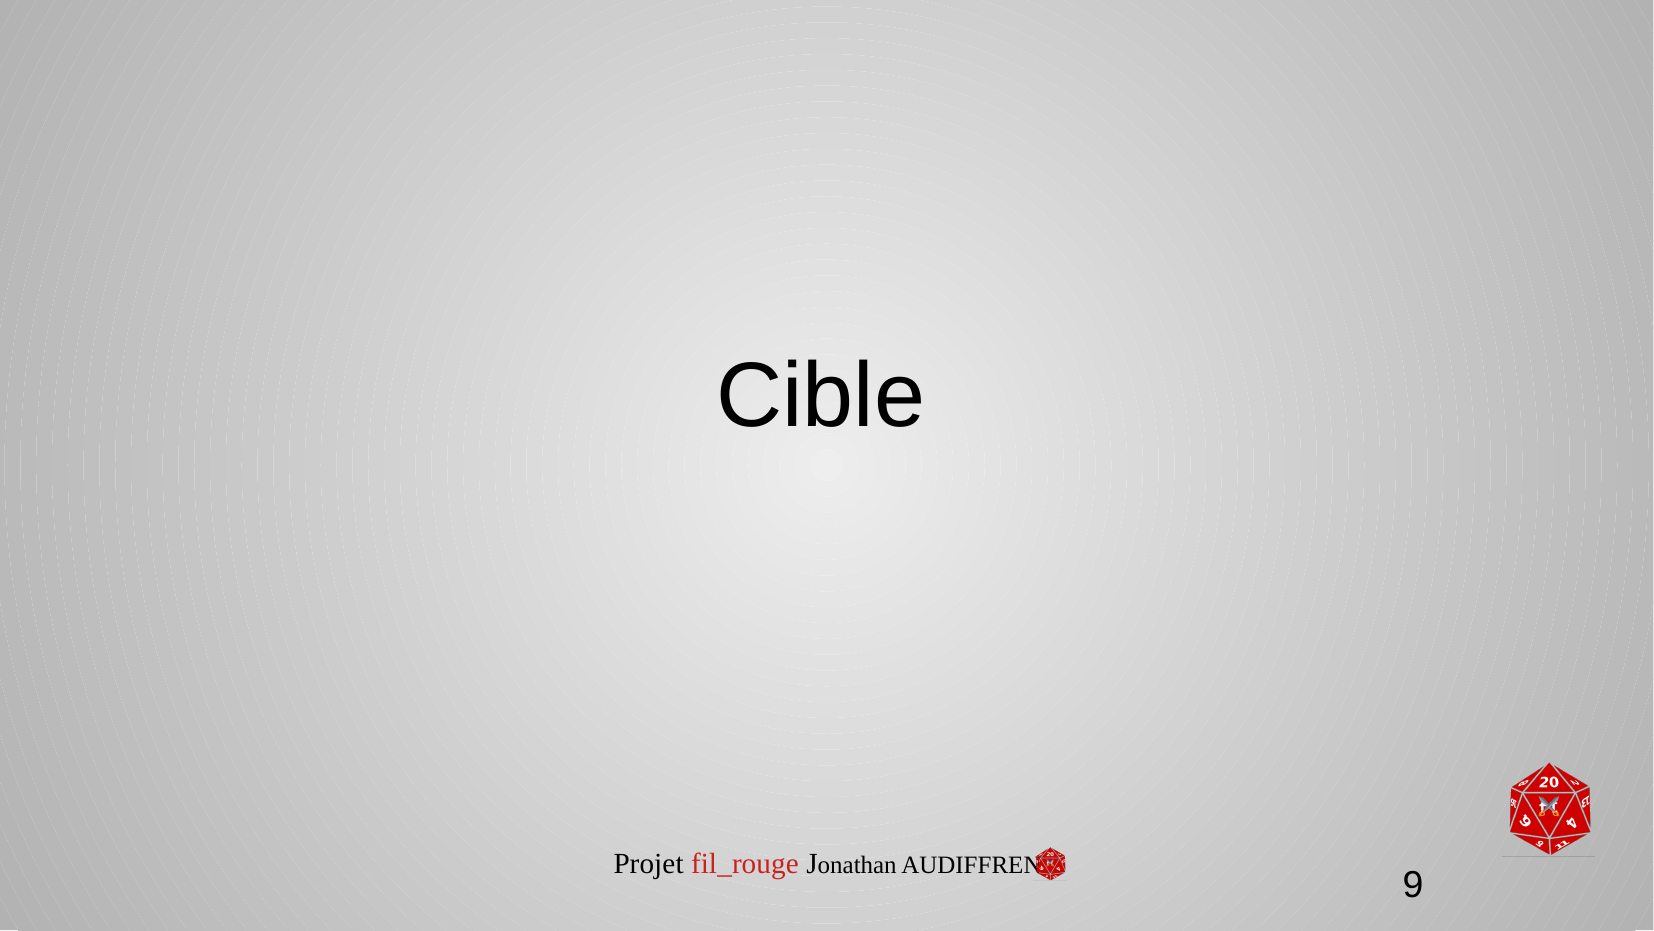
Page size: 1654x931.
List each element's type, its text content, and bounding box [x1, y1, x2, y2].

title Cible [76, 317, 1565, 473]
picture [1502, 762, 1595, 857]
picture [1033, 847, 1067, 881]
